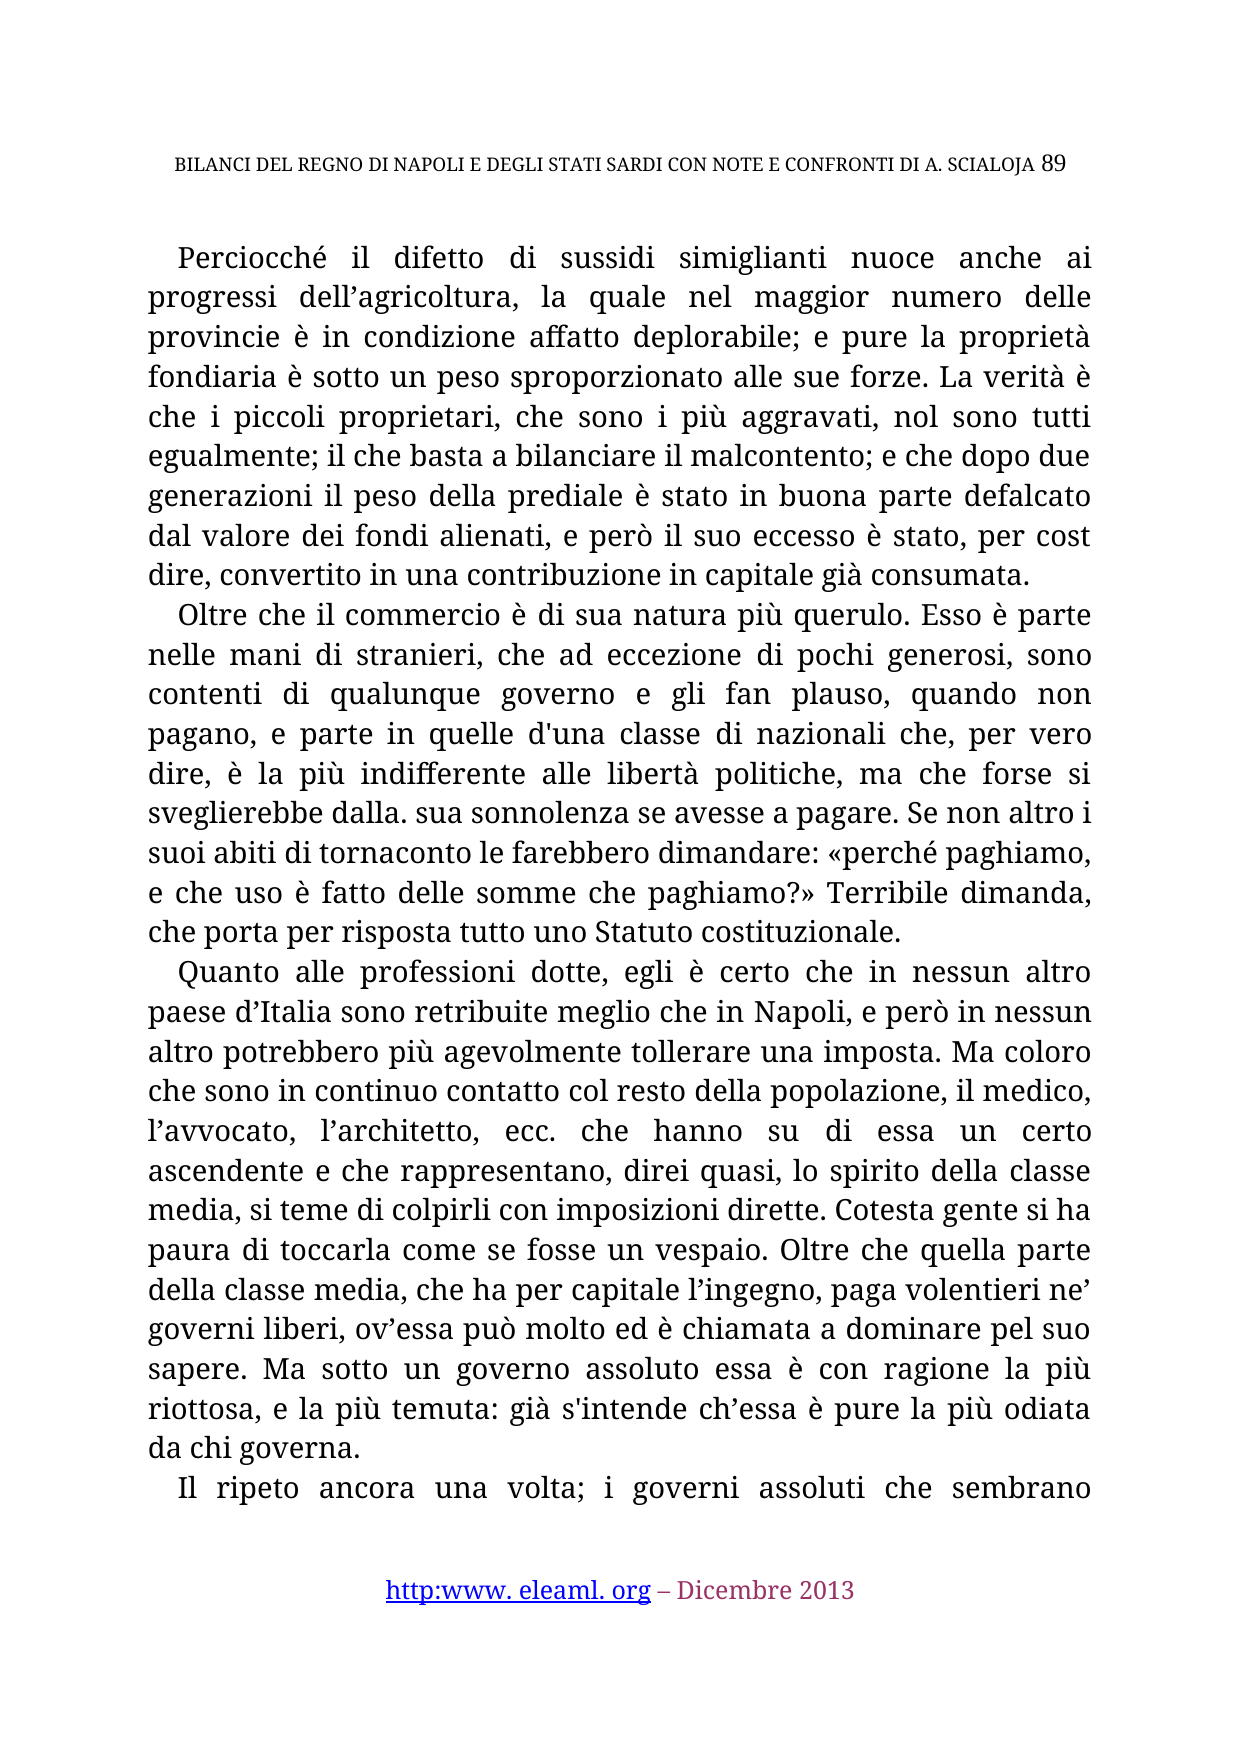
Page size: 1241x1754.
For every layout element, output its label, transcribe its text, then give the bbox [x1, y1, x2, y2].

text Perciocché il difetto di sussidi simiglianti nuoce anche ai progressi dell’agricoltura, la quale nel maggior numero delle provincie è in condizione affatto deplorabile; e pure la proprietà fondiaria è sotto un peso sproporzionato alle sue forze. La verità è che i piccoli proprietari, che sono i più aggravati, nol sono tutti egualmente; il che basta a bilanciare il malcontento; e che dopo due generazioni il peso della prediale è stato in buona parte defalcato dal valore dei fondi alienati, e però il suo eccesso è stato, per cost dire, convertito in una contribuzione in capitale già consumata. [148, 237, 1093, 594]
text Oltre che il commercio è di sua natura più querulo. Esso è parte nelle mani di stranieri, che ad eccezione di pochi generosi, sono contenti di qualunque governo e gli fan plauso, quando non pagano, e parte in quelle d'una classe di nazionali che, per vero dire, è la più indifferente alle libertà politiche, ma che forse si sveglierebbe dalla. sua sonnolenza se avesse a pagare. Se non altro i suoi abiti di tornaconto le farebbero dimandare: «perché paghiamo, e che uso è fatto delle somme che paghiamo?» Terribile dimanda, che porta per risposta tutto uno Statuto costituzionale. [148, 594, 1093, 951]
text Quanto alle professioni dotte, egli è certo che in nessun altro paese d’Italia sono retribuite meglio che in Napoli, e però in nessun altro potrebbero più agevolmente tollerare una imposta. Ma coloro che sono in continuo contatto col resto della popolazione, il medico, l’avvocato, l’architetto, ecc. che hanno su di essa un certo ascendente e che rappresentano, direi quasi, lo spirito della classe media, si teme di colpirli con imposizioni dirette. Cotesta gente si ha paura di toccarla come se fosse un vespaio. Oltre che quella parte della classe media, che ha per capitale l’ingegno, paga volentieri ne’ governi liberi, ov’essa può molto ed è chiamata a dominare pel suo sapere. Ma sotto un governo assoluto essa è con ragione la più riottosa, e la più temuta: già s'intende ch’essa è pure la più odiata da chi governa. [148, 951, 1093, 1467]
text Il ripeto ancora una volta; i governi assoluti che sembrano [148, 1467, 1093, 1507]
